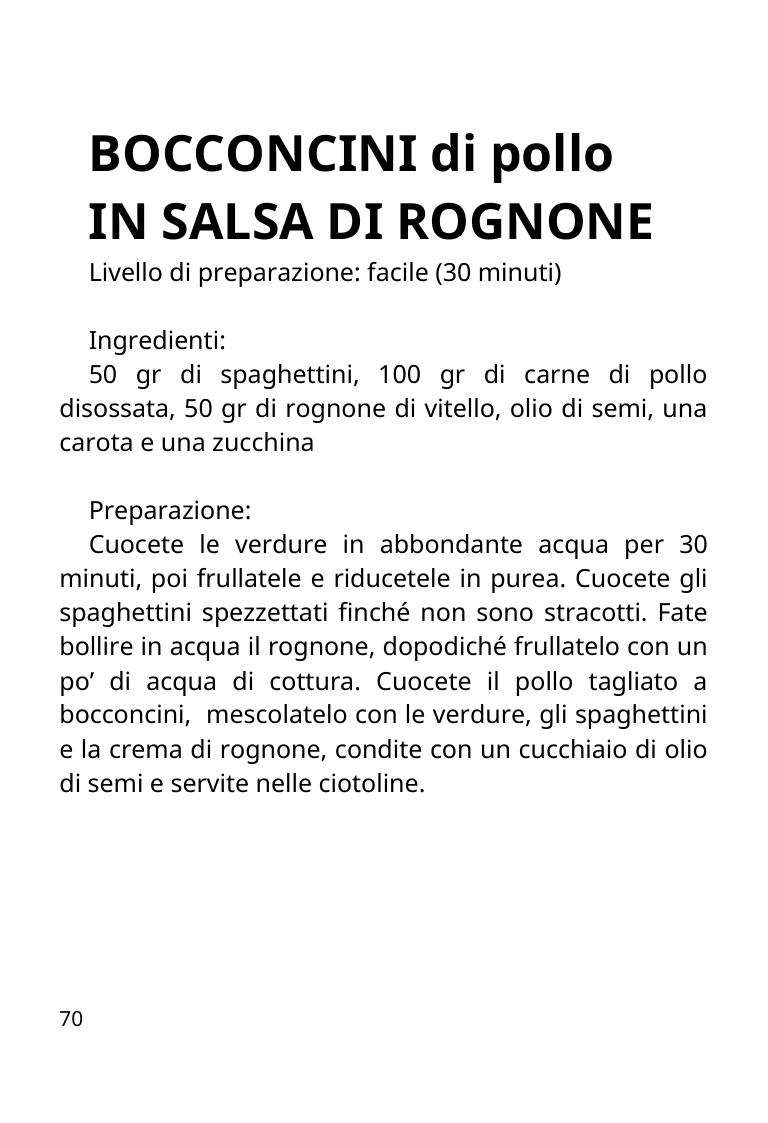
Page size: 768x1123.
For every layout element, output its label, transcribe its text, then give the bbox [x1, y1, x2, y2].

text Ingredienti: [59, 322, 709, 357]
text Preparazione: [59, 493, 709, 527]
text 50 gr di spaghettini, 100 gr di carne di pollo disossata, 50 gr di rognone di vitello, olio di semi, una carota e una zucchina [59, 357, 709, 459]
text Livello di preparazione: facile (30 minuti) [59, 254, 709, 288]
subtitle BOCCONCINI di pollo [59, 118, 709, 186]
subtitle IN SALSA DI ROGNONE [59, 186, 709, 254]
text Cuocete le verdure in abbondante acqua per 30 minuti, poi frullatele e riducetele in purea. Cuocete gli spaghettini spezzettati finché non sono stracotti. Fate bollire in acqua il rognone, dopodiché frullatelo con un po’ di acqua di cottura. Cuocete il pollo tagliato a bocconcini, mescolatelo con le verdure, gli spaghettini e la crema di rognone, condite con un cucchiaio di olio di semi e servite nelle ciotoline. [59, 527, 709, 799]
